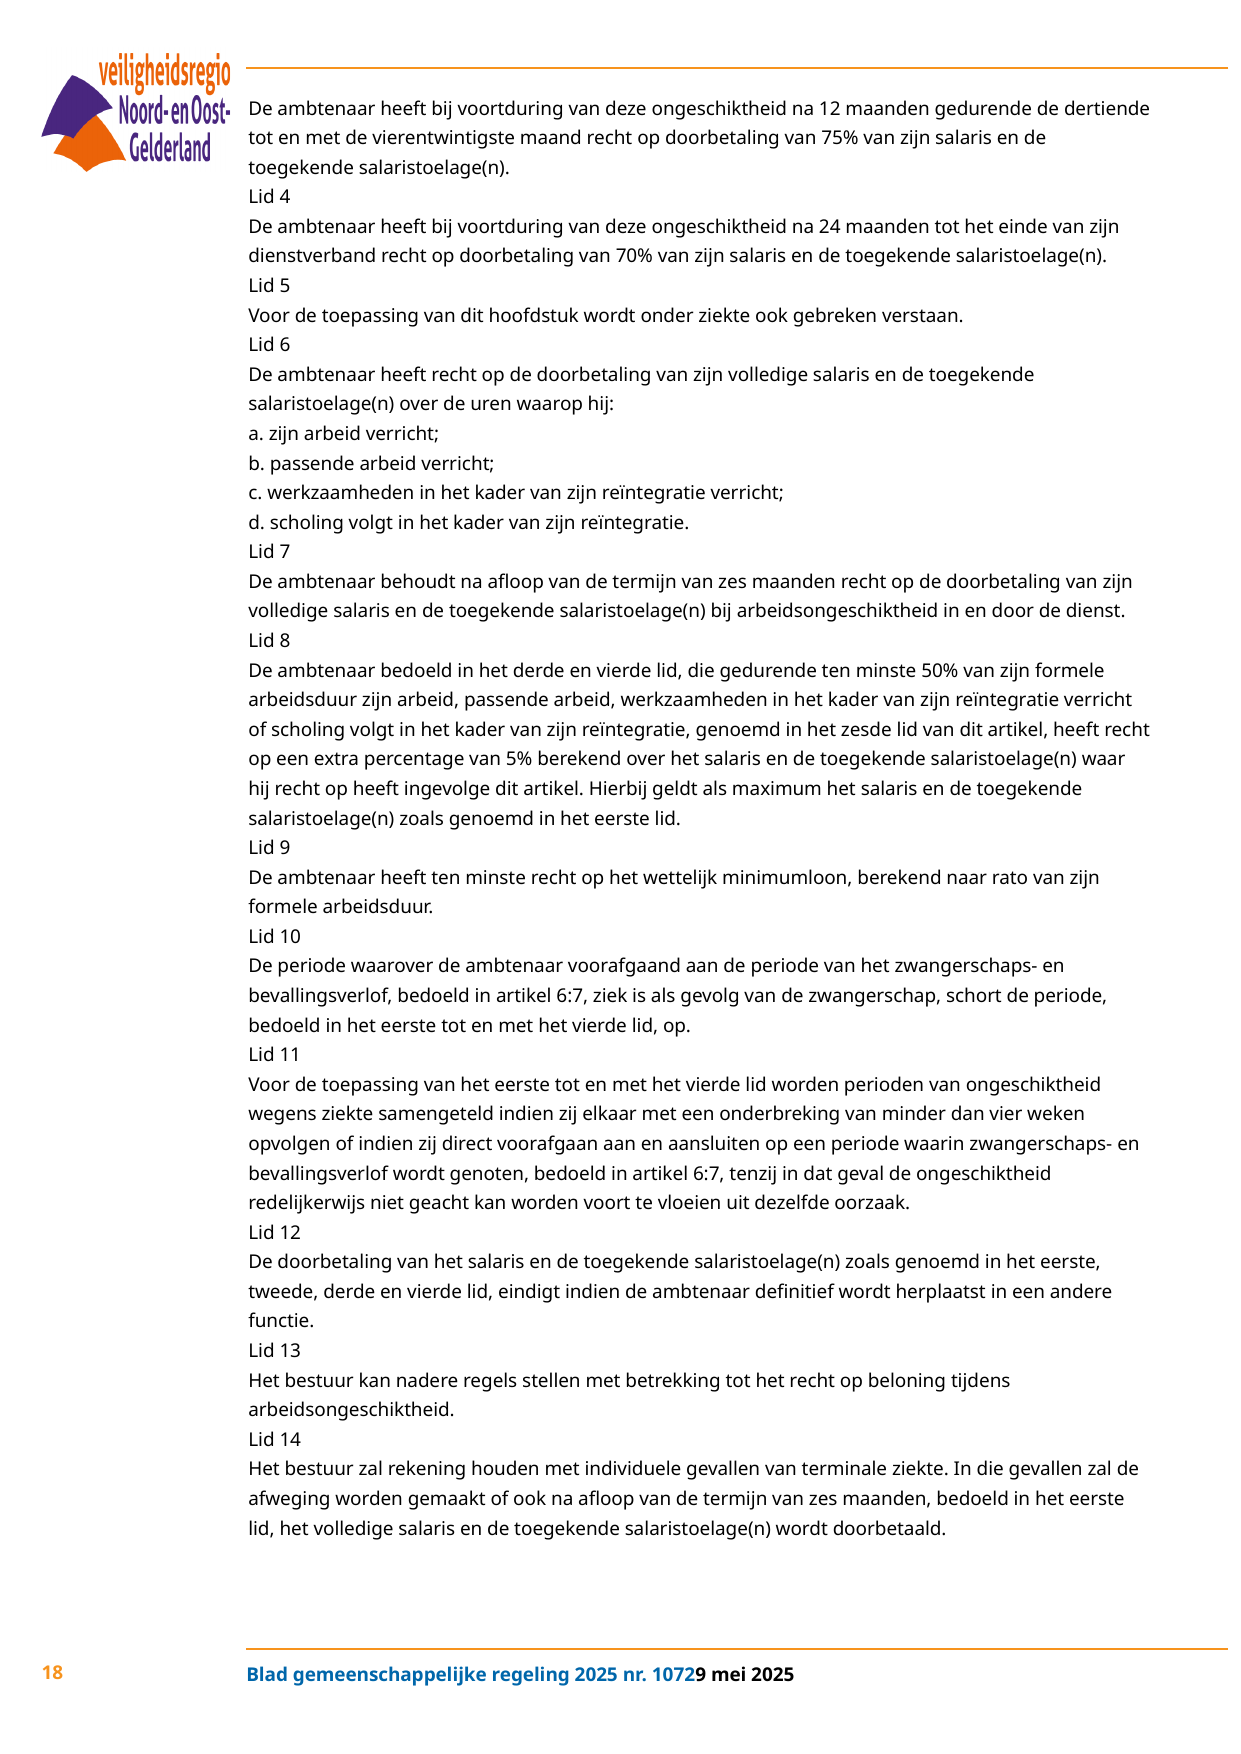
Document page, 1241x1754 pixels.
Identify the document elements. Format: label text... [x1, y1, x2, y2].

text Lid 7 [248, 538, 1152, 564]
text De ambtenaar heeft bij voortduring van deze ongeschiktheid na 24 maanden tot het einde van zijn dienstverband recht op doorbetaling van 70% van zijn salaris en de toegekende salaristoelage(n). [248, 213, 1152, 268]
text Lid 13 [248, 1337, 1152, 1363]
text Voor de toepassing van dit hoofdstuk wordt onder ziekte ook gebreken verstaan. [248, 302, 1152, 328]
text d. scholing volgt in het kader van zijn reïntegratie. [248, 509, 1152, 535]
text Lid 12 [248, 1219, 1152, 1245]
text De ambtenaar bedoeld in het derde en vierde lid, die gedurende ten minste 50% van zijn formele arbeidsduur zijn arbeid, passende arbeid, werkzaamheden in het kader van zijn reïntegratie verricht of scholing volgt in het kader van zijn reïntegratie, genoemd in het zesde lid van dit artikel, heeft recht op een extra percentage van 5% berekend over het salaris en de toegekende salaristoelage(n) waar hij recht op heeft ingevolge dit artikel. Hierbij geldt als maximum het salaris en de toegekende salaristoelage(n) zoals genoemd in het eerste lid. [248, 657, 1152, 831]
text De periode waarover de ambtenaar voorafgaand aan de periode van het zwangerschaps- en bevallingsverlof, bedoeld in artikel 6:7, ziek is als gevolg van de zwangerschap, schort de periode, bedoeld in het eerste tot en met het vierde lid, op. [248, 953, 1152, 1038]
text Lid 6 [248, 331, 1152, 357]
text De ambtenaar heeft ten minste recht op het wettelijk minimumloon, berekend naar rato van zijn formele arbeidsduur. [248, 864, 1152, 919]
text De ambtenaar heeft recht op de doorbetaling van zijn volledige salaris en de toegekende salaristoelage(n) over de uren waarop hij: [248, 361, 1152, 416]
text Het bestuur kan nadere regels stellen met betrekking tot het recht op beloning tijdens arbeidsongeschiktheid. [248, 1367, 1152, 1422]
text c. werkzaamheden in het kader van zijn reïntegratie verricht; [248, 479, 1152, 505]
text Het bestuur zal rekening houden met individuele gevallen van terminale ziekte. In die gevallen zal de afweging worden gemaakt of ook na afloop van de termijn van zes maanden, bedoeld in het eerste lid, het volledige salaris en de toegekende salaristoelage(n) wordt doorbetaald. [248, 1456, 1152, 1541]
text Lid 8 [248, 627, 1152, 653]
text Lid 4 [248, 183, 1152, 209]
text Lid 9 [248, 834, 1152, 860]
text Lid 10 [248, 923, 1152, 949]
text Lid 5 [248, 272, 1152, 298]
text a. zijn arbeid verricht; [248, 420, 1152, 446]
text Lid 11 [248, 1041, 1152, 1067]
text De doorbetaling van het salaris en de toegekende salaristoelage(n) zoals genoemd in het eerste, tweede, derde en vierde lid, eindigt indien de ambtenaar definitief wordt herplaatst in een andere functie. [248, 1248, 1152, 1333]
text Lid 14 [248, 1426, 1152, 1452]
picture [41, 47, 231, 172]
text De ambtenaar heeft bij voortduring van deze ongeschiktheid na 12 maanden gedurende de dertiende tot en met de vierentwintigste maand recht op doorbetaling van 75% van zijn salaris en de toegekende salaristoelage(n). [248, 95, 1152, 180]
text Voor de toepassing van het eerste tot en met het vierde lid worden perioden van ongeschiktheid wegens ziekte samengeteld indien zij elkaar met een onderbreking van minder dan vier weken opvolgen of indien zij direct voorafgaan aan en aansluiten op een periode waarin zwangerschaps- en bevallingsverlof wordt genoten, bedoeld in artikel 6:7, tenzij in dat geval de ongeschiktheid redelijkerwijs niet geacht kan worden voort te vloeien uit dezelfde oorzaak. [248, 1071, 1152, 1215]
text b. passende arbeid verricht; [248, 450, 1152, 476]
text De ambtenaar behoudt na afloop van de termijn van zes maanden recht op de doorbetaling van zijn volledige salaris en de toegekende salaristoelage(n) bij arbeidsongeschiktheid in en door de dienst. [248, 568, 1152, 623]
